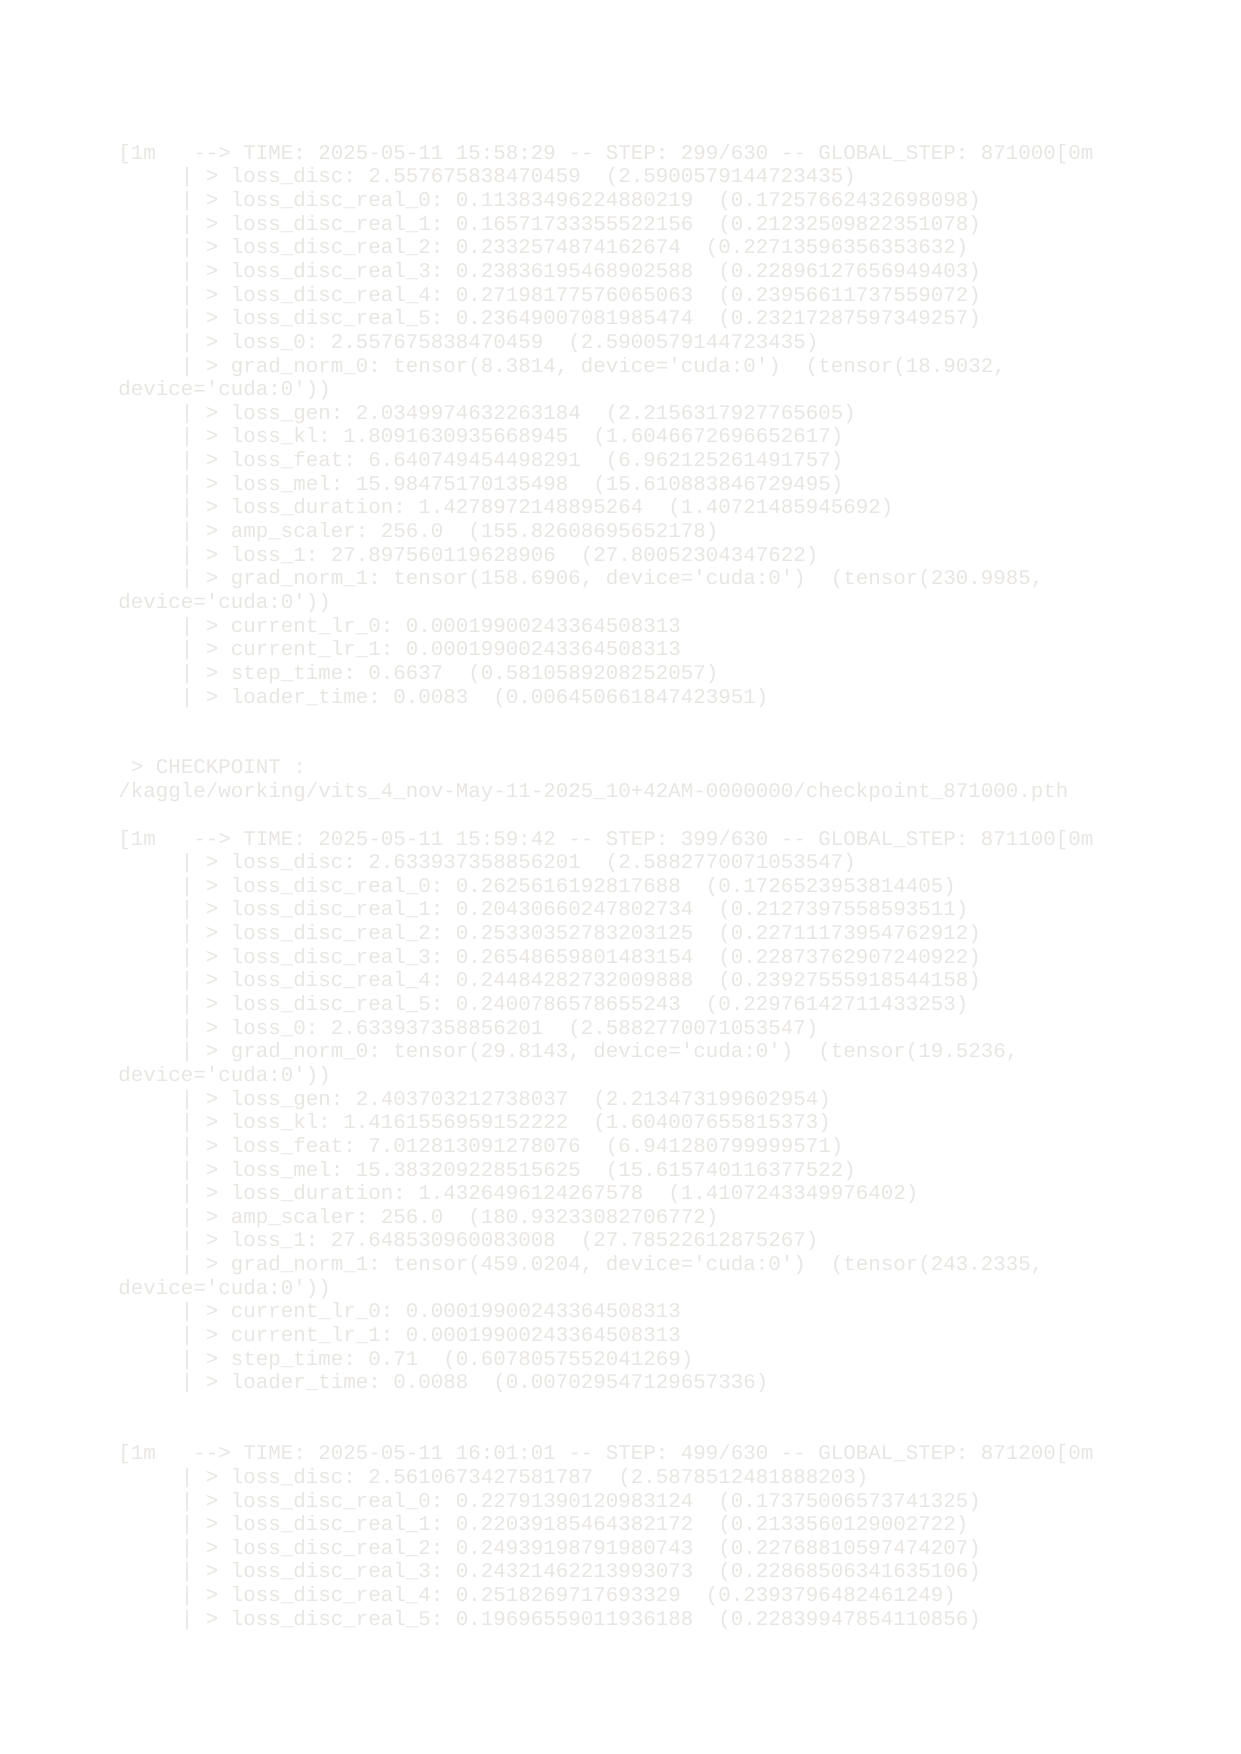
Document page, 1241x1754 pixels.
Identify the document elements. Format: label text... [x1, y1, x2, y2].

text | > grad_norm_0: tensor(29.8143, device='cuda:0') (tensor(19.5236, device='cuda:0')) [118, 1040, 1122, 1088]
text | > loss_disc: 2.5610673427581787 (2.5878512481888203) [118, 1466, 1122, 1489]
text | > loss_disc_real_2: 0.25330352783203125 (0.22711173954762912) [118, 922, 1122, 946]
text | > loss_disc_real_0: 0.22791390120983124 (0.17375006573741325) [118, 1489, 1122, 1513]
text | > step_time: 0.71 (0.6078057552041269) [118, 1348, 1122, 1371]
text | > loss_disc_real_4: 0.2518269717693329 (0.2393796482461249) [118, 1584, 1122, 1608]
text | > step_time: 0.6637 (0.5810589208252057) [118, 662, 1122, 686]
text | > amp_scaler: 256.0 (180.93233082706772) [118, 1206, 1122, 1229]
text | > loss_disc_real_4: 0.27198177576065063 (0.23956611737559072) [118, 284, 1122, 307]
text | > grad_norm_0: tensor(8.3814, device='cuda:0') (tensor(18.9032, device='cuda:0')) [118, 354, 1122, 402]
text | > current_lr_0: 0.00019900243364508313 [118, 615, 1122, 638]
text | > loss_disc_real_1: 0.20430660247802734 (0.2127397558593511) [118, 898, 1122, 922]
text | > loss_gen: 2.0349974632263184 (2.2156317927765605) [118, 402, 1122, 426]
text | > current_lr_0: 0.00019900243364508313 [118, 1300, 1122, 1324]
text | > loss_disc: 2.557675838470459 (2.5900579144723435) [118, 165, 1122, 189]
text | > loss_0: 2.633937358856201 (2.5882770071053547) [118, 1017, 1122, 1040]
text | > loss_disc_real_2: 0.24939198791980743 (0.22768810597474207) [118, 1537, 1122, 1561]
text | > loss_disc: 2.633937358856201 (2.5882770071053547) [118, 851, 1122, 875]
text | > loss_disc_real_1: 0.16571733355522156 (0.21232509822351078) [118, 213, 1122, 236]
text [1m --> TIME: 2025-05-11 16:01:01 -- STEP: 499/630 -- GLOBAL_STEP: 871200[0m [118, 1442, 1122, 1466]
text | > grad_norm_1: tensor(459.0204, device='cuda:0') (tensor(243.2335, device='cuda:0')) [118, 1253, 1122, 1300]
text | > loss_mel: 15.383209228515625 (15.615740116377522) [118, 1158, 1122, 1182]
text | > loss_disc_real_3: 0.24321462213993073 (0.22868506341635106) [118, 1561, 1122, 1584]
text | > loss_feat: 6.640749454498291 (6.962125261491757) [118, 449, 1122, 473]
text | > loss_feat: 7.012813091278076 (6.941280799999571) [118, 1135, 1122, 1158]
text | > loss_disc_real_1: 0.22039185464382172 (0.2133560129002722) [118, 1513, 1122, 1537]
text | > amp_scaler: 256.0 (155.82608695652178) [118, 520, 1122, 544]
text | > loss_0: 2.557675838470459 (2.5900579144723435) [118, 331, 1122, 354]
text | > loss_disc_real_3: 0.26548659801483154 (0.22873762907240922) [118, 946, 1122, 969]
text | > loader_time: 0.0083 (0.006450661847423951) [118, 686, 1122, 709]
text | > loss_mel: 15.98475170135498 (15.610883846729495) [118, 473, 1122, 496]
text | > loss_kl: 1.8091630935668945 (1.6046672696652617) [118, 426, 1122, 449]
text | > loss_disc_real_5: 0.2400786578655243 (0.22976142711433253) [118, 993, 1122, 1017]
text [1m --> TIME: 2025-05-11 15:59:42 -- STEP: 399/630 -- GLOBAL_STEP: 871100[0m [118, 827, 1122, 851]
text | > loss_disc_real_4: 0.24484282732009888 (0.23927555918544158) [118, 969, 1122, 993]
text | > loss_disc_real_5: 0.23649007081985474 (0.23217287597349257) [118, 307, 1122, 331]
text | > current_lr_1: 0.00019900243364508313 [118, 1324, 1122, 1348]
text | > loss_disc_real_2: 0.2332574874162674 (0.22713596356353632) [118, 236, 1122, 260]
text > CHECKPOINT : /kaggle/working/vits_4_nov-May-11-2025_10+42AM-0000000/checkpoint_871000.pth [118, 757, 1122, 804]
text | > loss_1: 27.648530960083008 (27.78522612875267) [118, 1229, 1122, 1253]
text | > grad_norm_1: tensor(158.6906, device='cuda:0') (tensor(230.9985, device='cuda:0')) [118, 567, 1122, 615]
text | > loss_disc_real_3: 0.23836195468902588 (0.22896127656949403) [118, 260, 1122, 284]
text | > current_lr_1: 0.00019900243364508313 [118, 638, 1122, 662]
text | > loss_duration: 1.4278972148895264 (1.40721485945692) [118, 496, 1122, 520]
text | > loss_disc_real_0: 0.11383496224880219 (0.17257662432698098) [118, 189, 1122, 213]
text | > loss_gen: 2.403703212738037 (2.213473199602954) [118, 1088, 1122, 1111]
text | > loss_kl: 1.4161556959152222 (1.604007655815373) [118, 1111, 1122, 1135]
text [1m --> TIME: 2025-05-11 15:58:29 -- STEP: 299/630 -- GLOBAL_STEP: 871000[0m [118, 142, 1122, 165]
text | > loader_time: 0.0088 (0.007029547129657336) [118, 1371, 1122, 1395]
text | > loss_1: 27.897560119628906 (27.80052304347622) [118, 544, 1122, 567]
text | > loss_disc_real_0: 0.2625616192817688 (0.1726523953814405) [118, 875, 1122, 898]
text | > loss_disc_real_5: 0.19696559011936188 (0.22839947854110856) [118, 1608, 1122, 1631]
text | > loss_duration: 1.4326496124267578 (1.4107243349976402) [118, 1182, 1122, 1206]
